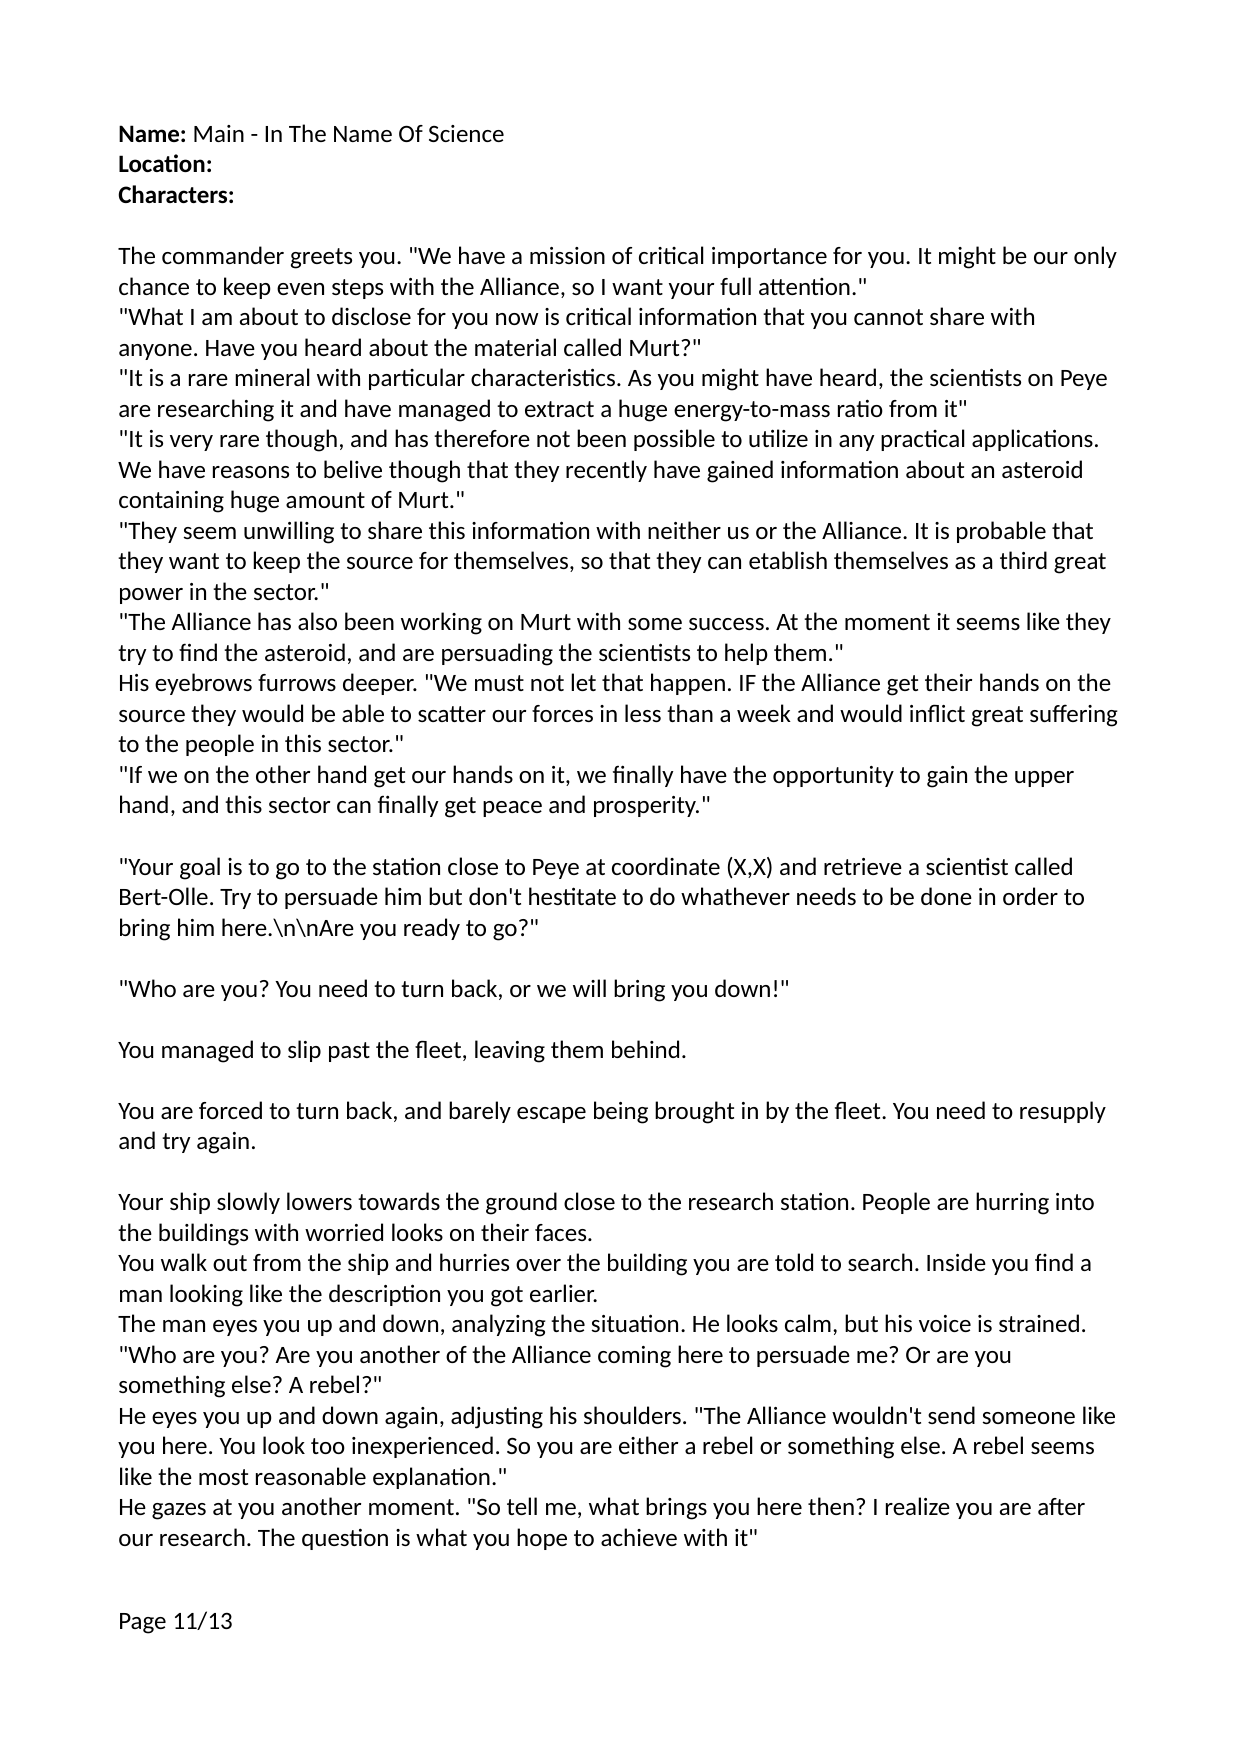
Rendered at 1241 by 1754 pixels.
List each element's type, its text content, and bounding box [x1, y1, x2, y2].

text Characters: [118, 179, 1122, 210]
text He gazes at you another moment. "So tell me, what brings you here then? I realize you are after our research. The question is what you hope to achieve with it" [118, 1492, 1122, 1553]
text "They seem unwilling to share this information with neither us or the Alliance. It is probable that they want to keep the source for themselves, so that they can etablish themselves as a third great power in the sector." [118, 515, 1122, 606]
text "Who are you? You need to turn back, or we will bring you down!" [118, 973, 1122, 1003]
text Name: Main - In The Name Of Science [118, 118, 1122, 149]
text He eyes you up and down again, adjusting his shoulders. "The Alliance wouldn't send someone like you here. You look too inexperienced. So you are either a rebel or something else. A rebel seems like the most reasonable explanation." [118, 1400, 1122, 1492]
text "It is a rare mineral with particular characteristics. As you might have heard, the scientists on Peye are researching it and have managed to extract a huge energy-to-mass ratio from it" [118, 362, 1122, 423]
text "Your goal is to go to the station close to Peye at coordinate (X,X) and retrieve a scientist called Bert-Olle. Try to persuade him but don't hestitate to do whathever needs to be done in order to bring him here.\n\nAre you ready to go?" [118, 851, 1122, 942]
text You managed to slip past the fleet, leaving them behind. [118, 1034, 1122, 1064]
text "Who are you? Are you another of the Alliance coming here to persuade me? Or are you something else? A rebel?" [118, 1339, 1122, 1400]
text Your ship slowly lowers towards the ground close to the research station. People are hurring into the buildings with worried looks on their faces. [118, 1186, 1122, 1247]
text The man eyes you up and down, analyzing the situation. He looks calm, but his voice is strained. [118, 1308, 1122, 1339]
text Location: [118, 149, 1122, 179]
text "The Alliance has also been working on Murt with some success. At the moment it seems like they try to find the asteroid, and are persuading the scientists to help them." [118, 606, 1122, 667]
text His eyebrows furrows deeper. "We must not let that happen. IF the Alliance get their hands on the source they would be able to scatter our forces in less than a week and would inflict great suffering to the people in this sector." [118, 667, 1122, 759]
text The commander greets you. "We have a mission of critical importance for you. It might be our only chance to keep even steps with the Alliance, so I want your full attention." [118, 240, 1122, 301]
text You walk out from the ship and hurries over the building you are told to search. Inside you find a man looking like the description you got earlier. [118, 1247, 1122, 1308]
text You are forced to turn back, and barely escape being brought in by the fleet. You need to resupply and try again. [118, 1095, 1122, 1156]
text "It is very rare though, and has therefore not been possible to utilize in any practical applications. We have reasons to belive though that they recently have gained information about an asteroid containing huge amount of Murt." [118, 423, 1122, 515]
text "If we on the other hand get our hands on it, we finally have the opportunity to gain the upper hand, and this sector can finally get peace and prosperity." [118, 759, 1122, 820]
text "What I am about to disclose for you now is critical information that you cannot share with anyone. Have you heard about the material called Murt?" [118, 301, 1122, 362]
